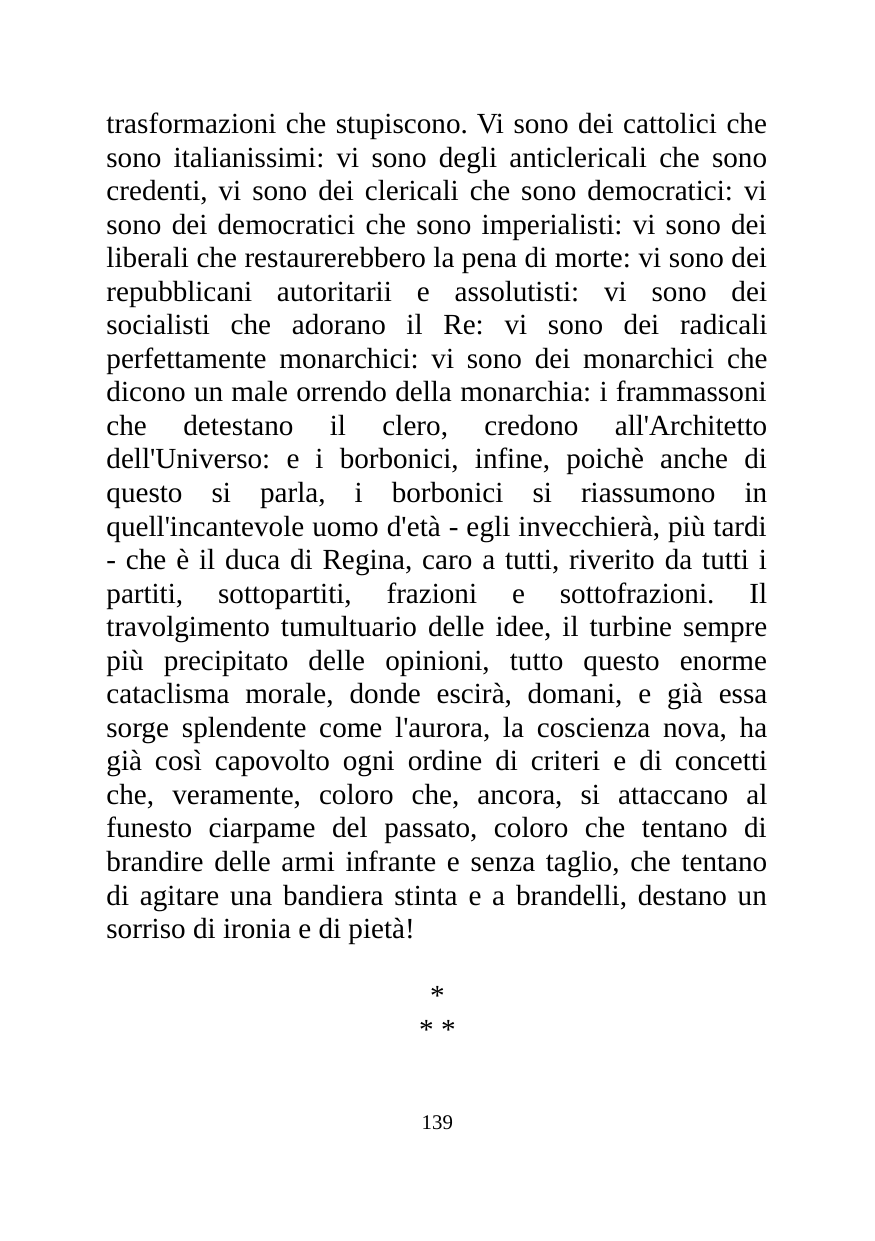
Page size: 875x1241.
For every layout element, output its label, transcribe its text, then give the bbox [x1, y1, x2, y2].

text * [106, 978, 768, 1012]
text * * [106, 1012, 768, 1045]
text trasformazioni che stupiscono. Vi sono dei cattolici che sono italianissimi: vi sono degli anticlericali che sono credenti, vi sono dei clericali che sono democratici: vi sono dei democratici che sono imperialisti: vi sono dei liberali che restaurerebbero la pena di morte: vi sono dei repubblicani autoritarii e assolutisti: vi sono dei socialisti che adorano il Re: vi sono dei radicali perfettamente monarchici: vi sono dei monarchici che dicono un male orrendo della monarchia: i frammassoni che detestano il clero, credono all'Architetto dell'Universo: e i borbonici, infine, poichè anche di questo si parla, i borbonici si riassumono in quell'incantevole uomo d'età - egli invecchierà, più tardi - che è il duca di Regina, caro a tutti, riverito da tutti i partiti, sottopartiti, frazioni e sottofrazioni. Il travolgimento tumultuario delle idee, il turbine sempre più precipitato delle opinioni, tutto questo enorme cataclisma morale, donde escirà, domani, e già essa sorge splendente come l'aurora, la coscienza nova, ha già così capovolto ogni ordine di criteri e di concetti che, veramente, coloro che, ancora, si attaccano al funesto ciarpame del passato, coloro che tentano di brandire delle armi infrante e senza taglio, che tentano di agitare una bandiera stinta e a brandelli, destano un sorriso di ironia e di pietà! [106, 106, 768, 945]
